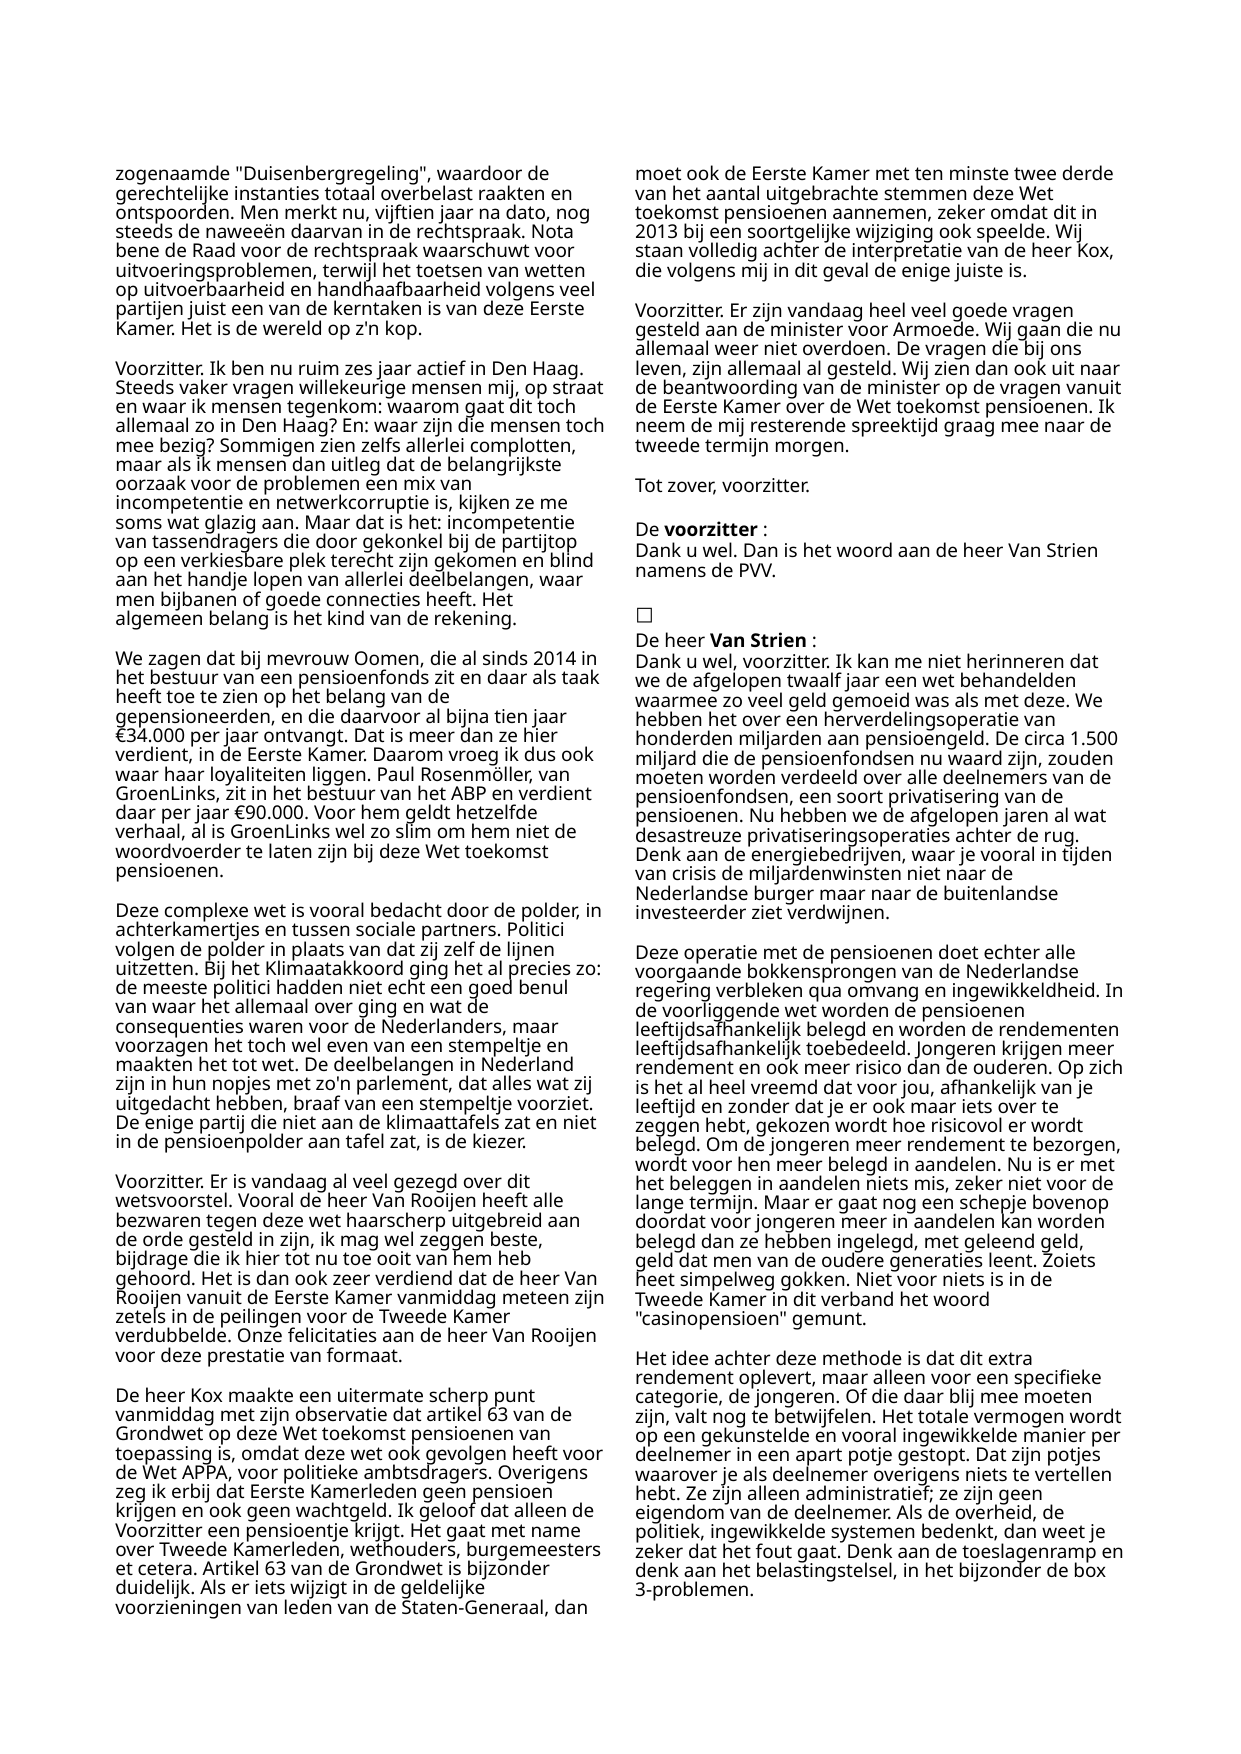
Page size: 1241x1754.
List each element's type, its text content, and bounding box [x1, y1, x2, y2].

text De heer Van Strien : [635, 627, 1125, 653]
text Deze complexe wet is vooral bedacht door de polder, in achterkamertjes en tussen sociale partners. Politici volgen de polder in plaats van dat zij zelf de lijnen uitzetten. Bij het Klimaatakkoord ging het al precies zo: de meeste politici hadden niet echt een goed benul van waar het allemaal over ging en wat de consequenties waren voor de Nederlanders, maar voorzagen het toch wel even van een stempeltje en maakten het tot wet. De deelbelangen in Nederland zijn in hun nopjes met zo'n parlement, dat alles wat zij uitgedacht hebben, braaf van een stempeltje voorziet. De enige partij die niet aan de klimaattafels zat en niet in de pensioenpolder aan tafel zat, is de kiezer. [115, 902, 605, 1152]
text Dank u wel. Dan is het woord aan de heer Van Strien namens de PVV. [635, 542, 1125, 581]
text Dank u wel, voorzitter. Ik kan me niet herinneren dat we de afgelopen twaalf jaar een wet behandelden waarmee zo veel geld gemoeid was als met deze. We hebben het over een herverdelingsoperatie van honderden miljarden aan pensioengeld. De circa 1.500 miljard die de pensioenfondsen nu waard zijn, zouden moeten worden verdeeld over alle deelnemers van de pensioenfondsen, een soort privatisering van de pensioenen. Nu hebben we de afgelopen jaren al wat desastreuze privatiseringsoperaties achter de rug. Denk aan de energiebedrijven, waar je vooral in tijden van crisis de miljardenwinsten niet naar de Nederlandse burger maar naar de buitenlandse investeerder ziet verdwijnen. [635, 653, 1125, 923]
text moet ook de Eerste Kamer met ten minste twee derde van het aantal uitgebrachte stemmen deze Wet toekomst pensioenen aannemen, zeker omdat dit in 2013 bij een soortgelijke wijziging ook speelde. Wij staan volledig achter de interpretatie van de heer Kox, die volgens mij in dit geval de enige juiste is. [635, 165, 1125, 281]
text De voorzitter : [635, 517, 1125, 542]
text De heer Kox maakte een uitermate scherp punt vanmiddag met zijn observatie dat artikel 63 van de Grondwet op deze Wet toekomst pensioenen van toepassing is, omdat deze wet ook gevolgen heeft voor de Wet APPA, voor politieke ambtsdragers. Overigens zeg ik erbij dat Eerste Kamerleden geen pensioen krijgen en ook geen wachtgeld. Ik geloof dat alleen de Voorzitter een pensioentje krijgt. Het gaat met name over Tweede Kamerleden, wethouders, burgemeesters et cetera. Artikel 63 van de Grondwet is bijzonder duidelijk. Als er iets wijzigt in de geldelijke voorzieningen van leden van de Staten-Generaal, dan [115, 1387, 605, 1618]
text We zagen dat bij mevrouw Oomen, die al sinds 2014 in het bestuur van een pensioenfonds zit en daar als taak heeft toe te zien op het belang van de gepensioneerden, en die daarvoor al bijna tien jaar €34.000 per jaar ontvangt. Dat is meer dan ze hier verdient, in de Eerste Kamer. Daarom vroeg ik dus ook waar haar loyaliteiten liggen. Paul Rosenmöller, van GroenLinks, zit in het bestuur van het ABP en verdient daar per jaar €90.000. Voor hem geldt hetzelfde verhaal, al is GroenLinks wel zo slim om hem niet de woordvoerder te laten zijn bij deze Wet toekomst pensioenen. [115, 650, 605, 881]
text Voorzitter. Ik ben nu ruim zes jaar actief in Den Haag. Steeds vaker vragen willekeurige mensen mij, op straat en waar ik mensen tegenkom: waarom gaat dit toch allemaal zo in Den Haag? En: waar zijn die mensen toch mee bezig? Sommigen zien zelfs allerlei complotten, maar als ik mensen dan uitleg dat de belangrijkste oorzaak voor de problemen een mix van incompetentie en netwerkcorruptie is, kijken ze me soms wat glazig aan. Maar dat is het: incompetentie van tassendragers die door gekonkel bij de partijtop op een verkiesbare plek terecht zijn gekomen en blind aan het handje lopen van allerlei deelbelangen, waar men bijbanen of goede connecties heeft. Het algemeen belang is het kind van de rekening. [115, 359, 605, 629]
text Tot zover, voorzitter. [635, 477, 1125, 496]
text ⬜ [635, 602, 1125, 627]
text Het idee achter deze methode is dat dit extra rendement oplevert, maar alleen voor een specifieke categorie, de jongeren. Of die daar blij mee moeten zijn, valt nog te betwijfelen. Het totale vermogen wordt op een gekunstelde en vooral ingewikkelde manier per deelnemer in een apart potje gestopt. Dat zijn potjes waarover je als deelnemer overigens niets te vertellen hebt. Ze zijn alleen administratief; ze zijn geen eigendom van de deelnemer. Als de overheid, de politiek, ingewikkelde systemen bedenkt, dan weet je zeker dat het fout gaat. Denk aan de toeslagenramp en denk aan het belastingstelsel, in het bijzonder de box 3-problemen. [635, 1350, 1125, 1600]
text zogenaamde "Duisenbergregeling", waardoor de gerechtelijke instanties totaal overbelast raakten en ontspoorden. Men merkt nu, vijftien jaar na dato, nog steeds de naweeën daarvan in de rechtspraak. Nota bene de Raad voor de rechtspraak waarschuwt voor uitvoeringsproblemen, terwijl het toetsen van wetten op uitvoerbaarheid en handhaafbaarheid volgens veel partijen juist een van de kerntaken is van deze Eerste Kamer. Het is de wereld op z'n kop. [115, 165, 605, 339]
text Voorzitter. Er is vandaag al veel gezegd over dit wetsvoorstel. Vooral de heer Van Rooijen heeft alle bezwaren tegen deze wet haarscherp uitgebreid aan de orde gesteld in zijn, ik mag wel zeggen beste, bijdrage die ik hier tot nu toe ooit van hem heb gehoord. Het is dan ook zeer verdiend dat de heer Van Rooijen vanuit de Eerste Kamer vanmiddag meteen zijn zetels in de peilingen voor de Tweede Kamer verdubbelde. Onze felicitaties aan de heer Van Rooijen voor deze prestatie van formaat. [115, 1173, 605, 1366]
text Voorzitter. Er zijn vandaag heel veel goede vragen gesteld aan de minister voor Armoede. Wij gaan die nu allemaal weer niet overdoen. De vragen die bij ons leven, zijn allemaal al gesteld. Wij zien dan ook uit naar de beantwoording van de minister op de vragen vanuit de Eerste Kamer over de Wet toekomst pensioenen. Ik neem de mij resterende spreektijd graag mee naar de tweede termijn morgen. [635, 302, 1125, 456]
text Deze operatie met de pensioenen doet echter alle voorgaande bokkensprongen van de Nederlandse regering verbleken qua omvang en ingewikkeldheid. In de voorliggende wet worden de pensioenen leeftijdsafhankelijk belegd en worden de rendementen leeftijdsafhankelijk toebedeeld. Jongeren krijgen meer rendement en ook meer risico dan de ouderen. Op zich is het al heel vreemd dat voor jou, afhankelijk van je leeftijd en zonder dat je er ook maar iets over te zeggen hebt, gekozen wordt hoe risicovol er wordt belegd. Om de jongeren meer rendement te bezorgen, wordt voor hen meer belegd in aandelen. Nu is er met het beleggen in aandelen niets mis, zeker niet voor de lange termijn. Maar er gaat nog een schepje bovenop doordat voor jongeren meer in aandelen kan worden belegd dan ze hebben ingelegd, met geleend geld, geld dat men van de oudere generaties leent. Zoiets heet simpelweg gokken. Niet voor niets is in de Tweede Kamer in dit verband het woord "casinopensioen" gemunt. [635, 944, 1125, 1329]
